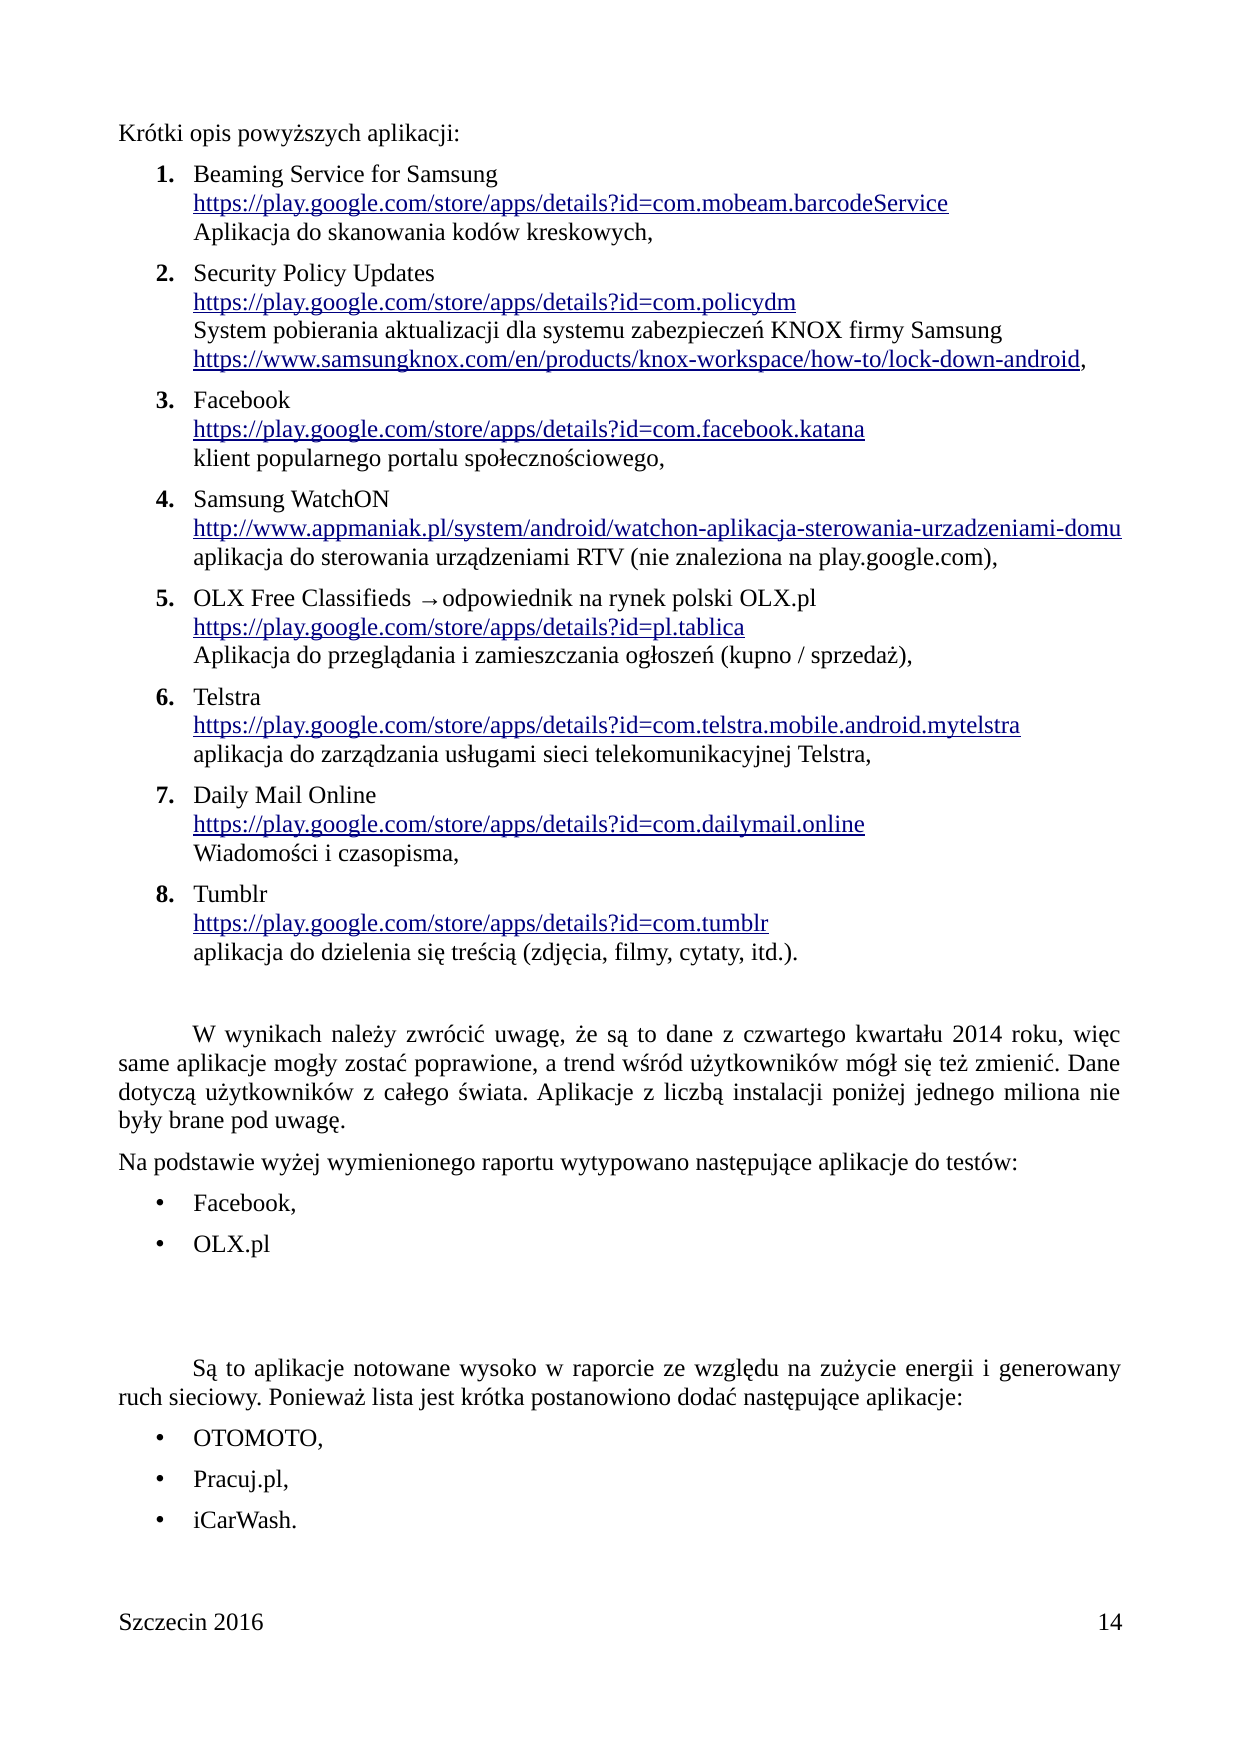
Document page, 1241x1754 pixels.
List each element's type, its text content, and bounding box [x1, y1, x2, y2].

list Telstra https://play.google.com/store/apps/details?id=com.telstra.mobile.android.mytelstra aplikacja do zarządzania usługami sieci telekomunikacyjnej Telstra, [156, 682, 1122, 768]
list OLX Free Classifieds →odpowiednik na rynek polski OLX.pl https://play.google.com/store/apps/details?id=pl.tablica Aplikacja do przeglądania i zamieszczania ogłoszeń (kupno / sprzedaż), [156, 583, 1122, 669]
text Krótki opis powyższych aplikacji: [118, 118, 1122, 147]
list Beaming Service for Samsung https://play.google.com/store/apps/details?id=com.mobeam.barcodeService Aplikacja do skanowania kodów kreskowych, [156, 159, 1122, 246]
text Na podstawie wyżej wymienionego raportu wytypowano następujące aplikacje do testów: [118, 1147, 1122, 1176]
list OTOMOTO, [156, 1423, 1122, 1452]
list Facebook https://play.google.com/store/apps/details?id=com.facebook.katana klient popularnego portalu społecznościowego, [156, 386, 1122, 472]
list iCarWash. [156, 1506, 1122, 1563]
list Daily Mail Online https://play.google.com/store/apps/details?id=com.dailymail.online Wiadomości i czasopisma, [156, 781, 1122, 867]
list Security Policy Updates https://play.google.com/store/apps/details?id=com.policydm System pobierania aktualizacji dla systemu zabezpieczeń KNOX firmy Samsung https://www.samsungknox.com/en/products/knox-workspace/how-to/lock-down-android, [156, 258, 1122, 373]
text W wynikach należy zwrócić uwagę, że są to dane z czwartego kwartału 2014 roku, więc same aplikacje mogły zostać poprawione, a trend wśród użytkowników mógł się też zmienić. Dane dotyczą użytkowników z całego świata. Aplikacje z liczbą instalacji poniżej jednego miliona nie były brane pod uwagę. [118, 1019, 1122, 1134]
list Samsung WatchON http://www.appmaniak.pl/system/android/watchon-aplikacja-sterowania-urzadzeniami-domu aplikacja do sterowania urządzeniami RTV (nie znaleziona na play.google.com), [156, 484, 1122, 571]
list Facebook, [156, 1188, 1122, 1217]
list OLX.pl [156, 1229, 1122, 1258]
list Pracuj.pl, [156, 1464, 1122, 1493]
text Są to aplikacje notowane wysoko w raporcie ze względu na zużycie energii i generowany ruch sieciowy. Ponieważ lista jest krótka postanowiono dodać następujące aplikacje: [118, 1353, 1122, 1411]
list Tumblr https://play.google.com/store/apps/details?id=com.tumblr aplikacja do dzielenia się treścią (zdjęcia, filmy, cytaty, itd.). [156, 879, 1122, 966]
